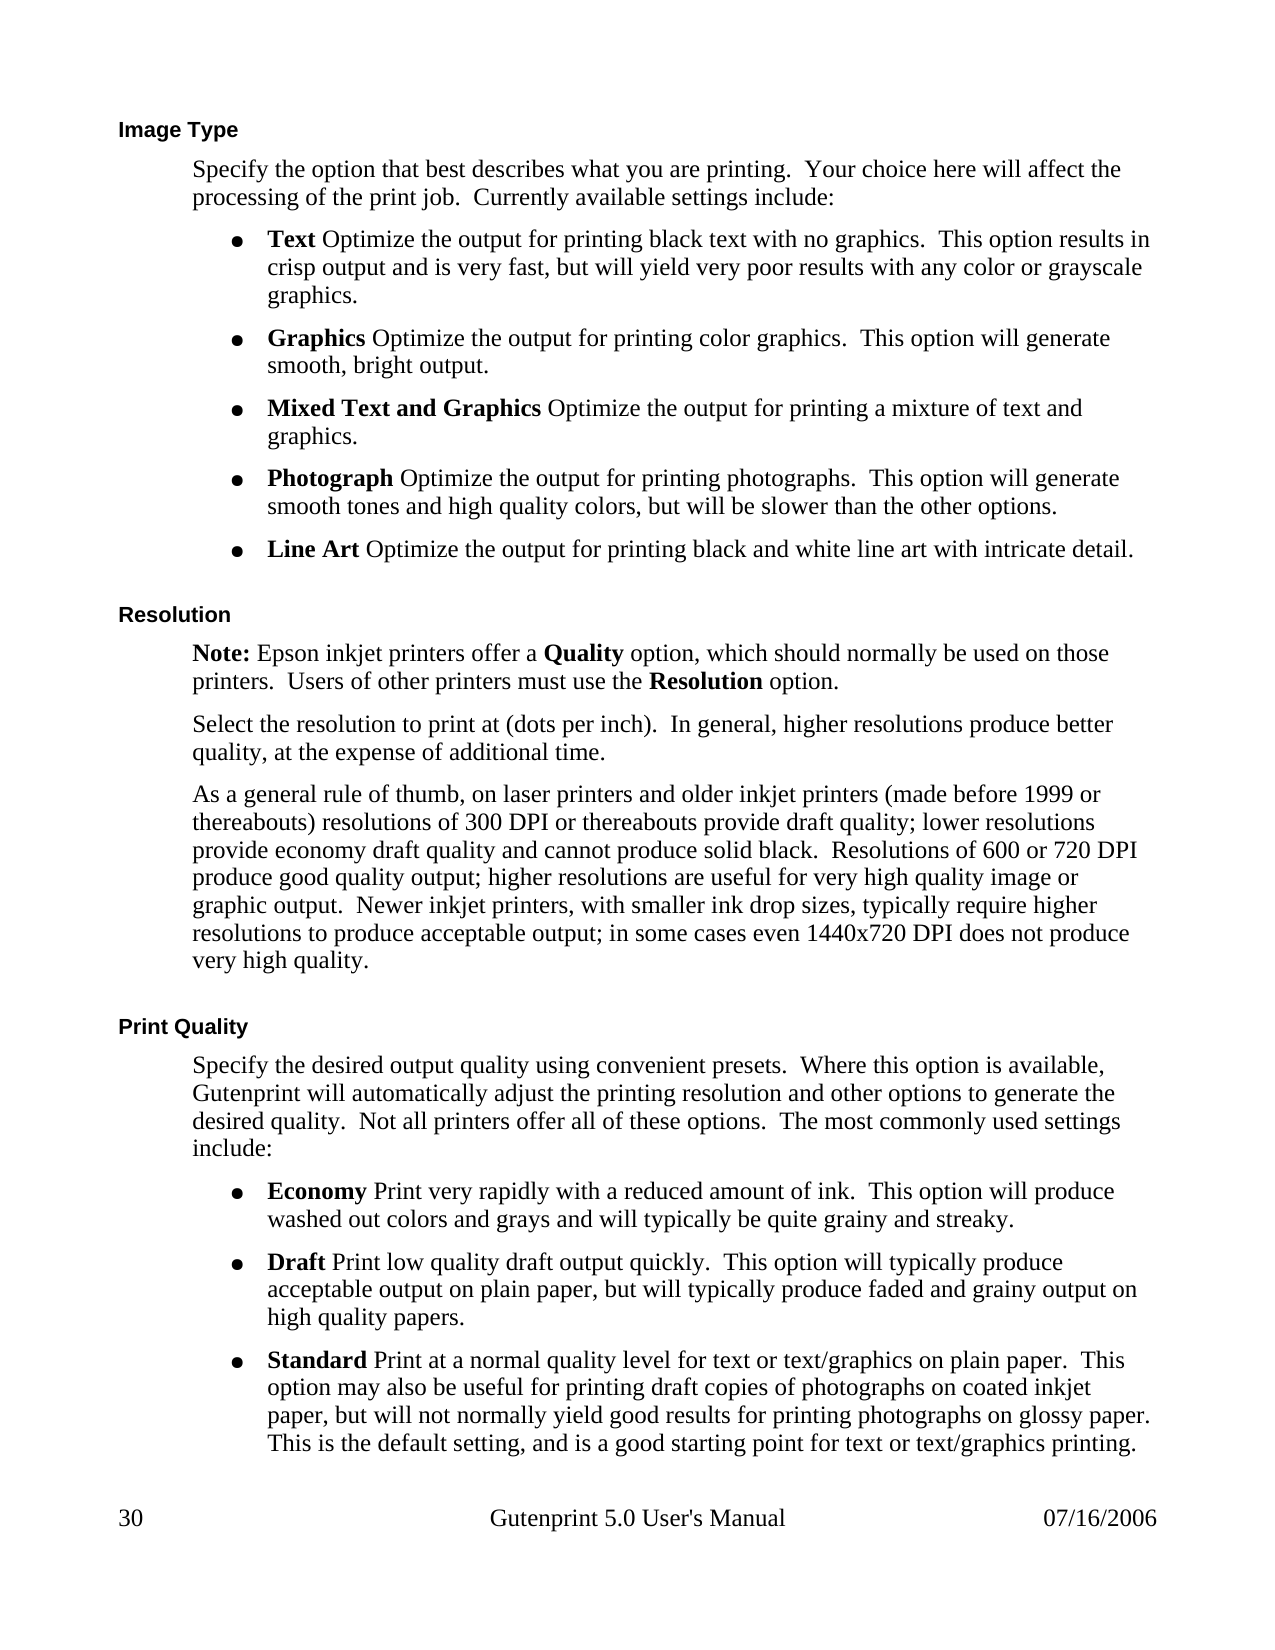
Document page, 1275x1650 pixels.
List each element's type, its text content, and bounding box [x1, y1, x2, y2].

text Specify the desired output quality using convenient presets. Where this option is available, Gutenprint will automatically adjust the printing resolution and other options to generate the desired quality. Not all printers offer all of these options. The most commonly used settings include: [192, 1051, 1157, 1162]
text As a general rule of thumb, on laser printers and older inkjet printers (made before 1999 or thereabouts) resolutions of 300 DPI or thereabouts provide draft quality; lower resolutions provide economy draft quality and cannot produce solid black. Resolutions of 600 or 720 DPI produce good quality output; higher resolutions are useful for very high quality image or graphic output. Newer inkjet printers, with smaller ink drop sizes, typically require higher resolutions to produce acceptable output; in some cases even 1440x720 DPI does not produce very high quality. [192, 780, 1157, 974]
text Specify the option that best describes what you are printing. Your choice here will affect the processing of the print job. Currently available settings include: [192, 155, 1157, 211]
list Economy Print very rapidly with a reduced amount of ink. This option will produce washed out colors and grays and will typically be quite grainy and streaky. [229, 1177, 1157, 1233]
list Line Art Optimize the output for printing black and white line art with intricate detail. [229, 535, 1157, 563]
subtitle Image Type [118, 118, 1157, 143]
subtitle Print Quality [118, 1014, 1157, 1039]
list Graphics Optimize the output for printing color graphics. This option will generate smooth, bright output. [229, 324, 1157, 379]
subtitle Resolution [118, 603, 1157, 627]
list Text Optimize the output for printing black text with no graphics. This option results in crisp output and is very fast, but will yield very poor results with any color or grayscale graphics. [229, 226, 1157, 309]
list Standard Print at a normal quality level for text or text/graphics on plain paper. This option may also be useful for printing draft copies of photographs on coated inkjet paper, but will not normally yield good results for printing photographs on glossy paper. This is the default setting, and is a good starting point for text or text/graphics printing. [229, 1346, 1157, 1457]
text Note: Epson inkjet printers offer a Quality option, which should normally be used on those printers. Users of other printers must use the Resolution option. [192, 639, 1157, 695]
list Photograph Optimize the output for printing photographs. This option will generate smooth tones and high quality colors, but will be slower than the other options. [229, 464, 1157, 520]
list Mixed Text and Graphics Optimize the output for printing a mixture of text and graphics. [229, 394, 1157, 449]
text Select the resolution to print at (dots per inch). In general, higher resolutions produce better quality, at the expense of additional time. [192, 710, 1157, 765]
list Draft Print low quality draft output quickly. This option will typically produce acceptable output on plain paper, but will typically produce faded and grainy output on high quality papers. [229, 1248, 1157, 1331]
